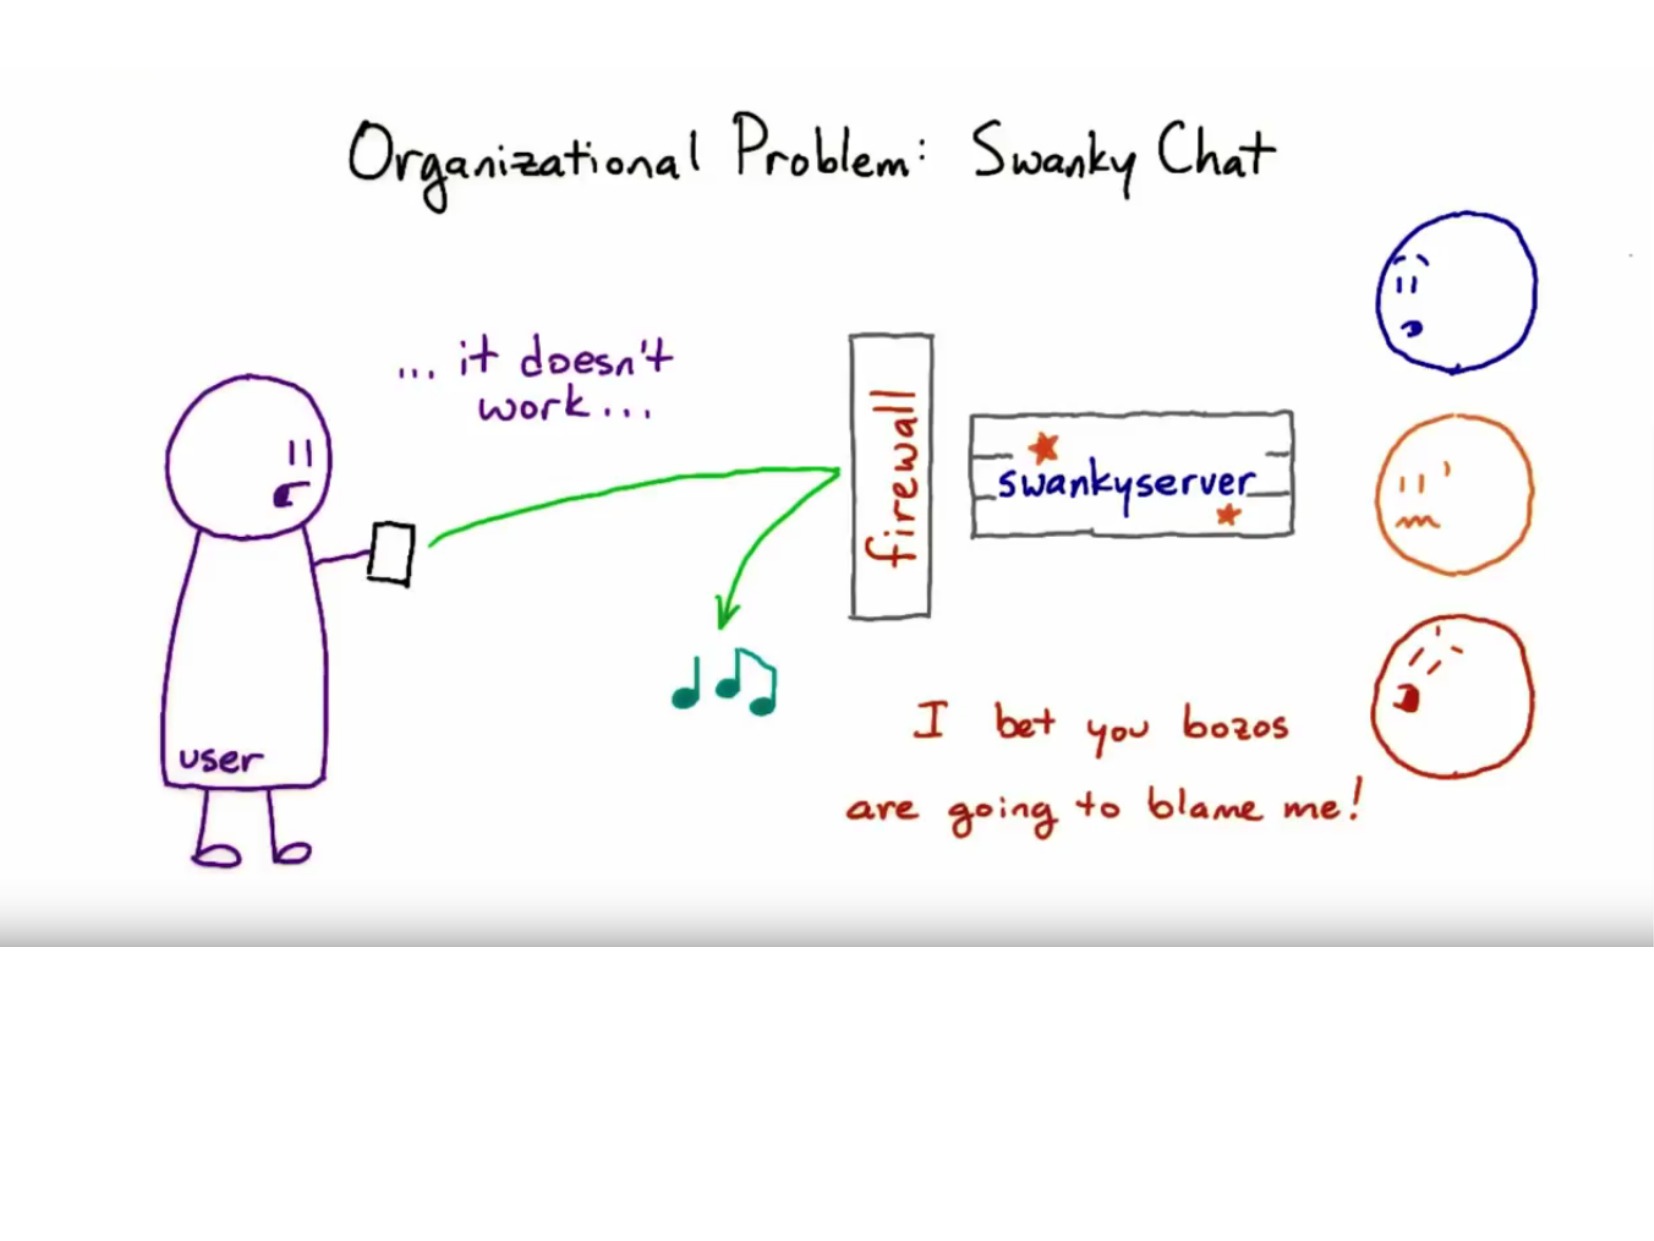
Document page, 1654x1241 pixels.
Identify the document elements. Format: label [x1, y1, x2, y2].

picture [0, 67, 1654, 947]
